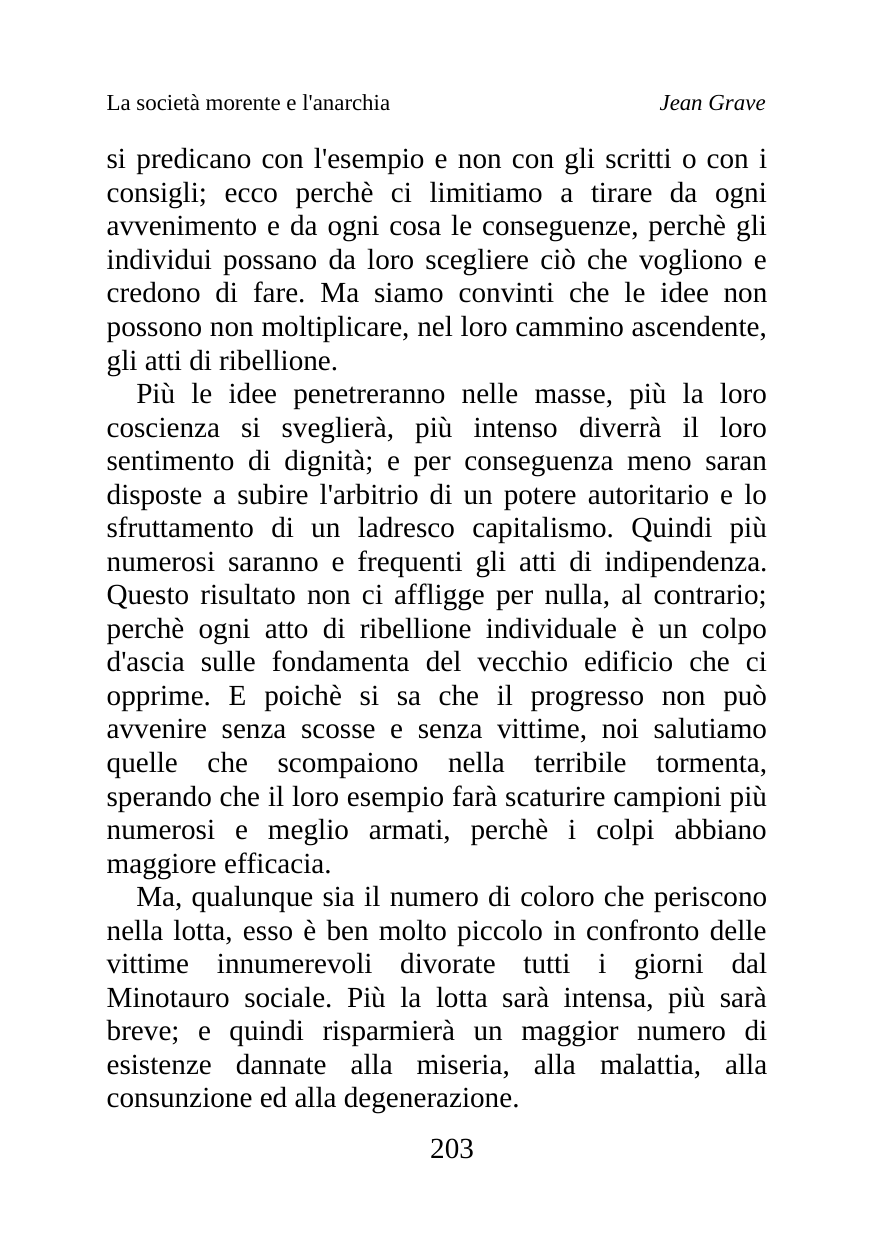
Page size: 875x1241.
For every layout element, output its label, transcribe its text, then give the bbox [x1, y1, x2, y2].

text Più le idee penetreranno nelle masse, più la loro coscienza si sveglierà, più intenso diverrà il loro sentimento di dignità; e per conseguenza meno saran disposte a subire l'arbitrio di un potere autoritario e lo sfruttamento di un ladresco capitalismo. Quindi più numerosi saranno e frequenti gli atti di indipendenza. Questo risultato non ci affligge per nulla, al contrario; perchè ogni atto di ribellione individuale è un colpo d'ascia sulle fondamenta del vecchio edificio che ci opprime. E poichè si sa che il progresso non può avvenire senza scosse e senza vittime, noi salutiamo quelle che scompaiono nella terribile tormenta, sperando che il loro esempio farà scaturire campioni più numerosi e meglio armati, perchè i colpi abbiano maggiore efficacia. [106, 376, 768, 879]
text si predicano con l'esempio e non con gli scritti o con i consigli; ecco perchè ci limitiamo a tirare da ogni avvenimento e da ogni cosa le conseguenze, perchè gli individui possano da loro scegliere ciò che vogliono e credono di fare. Ma siamo convinti che le idee non possono non moltiplicare, nel loro cammino ascendente, gli atti di ribellione. [106, 141, 768, 376]
text Ma, qualunque sia il numero di coloro che periscono nella lotta, esso è ben molto piccolo in confronto delle vittime innumerevoli divorate tutti i giorni dal Minotauro sociale. Più la lotta sarà intensa, più sarà breve; e quindi risparmierà un maggior numero di esistenze dannate alla miseria, alla malattia, alla consunzione ed alla degenerazione. [106, 879, 768, 1114]
